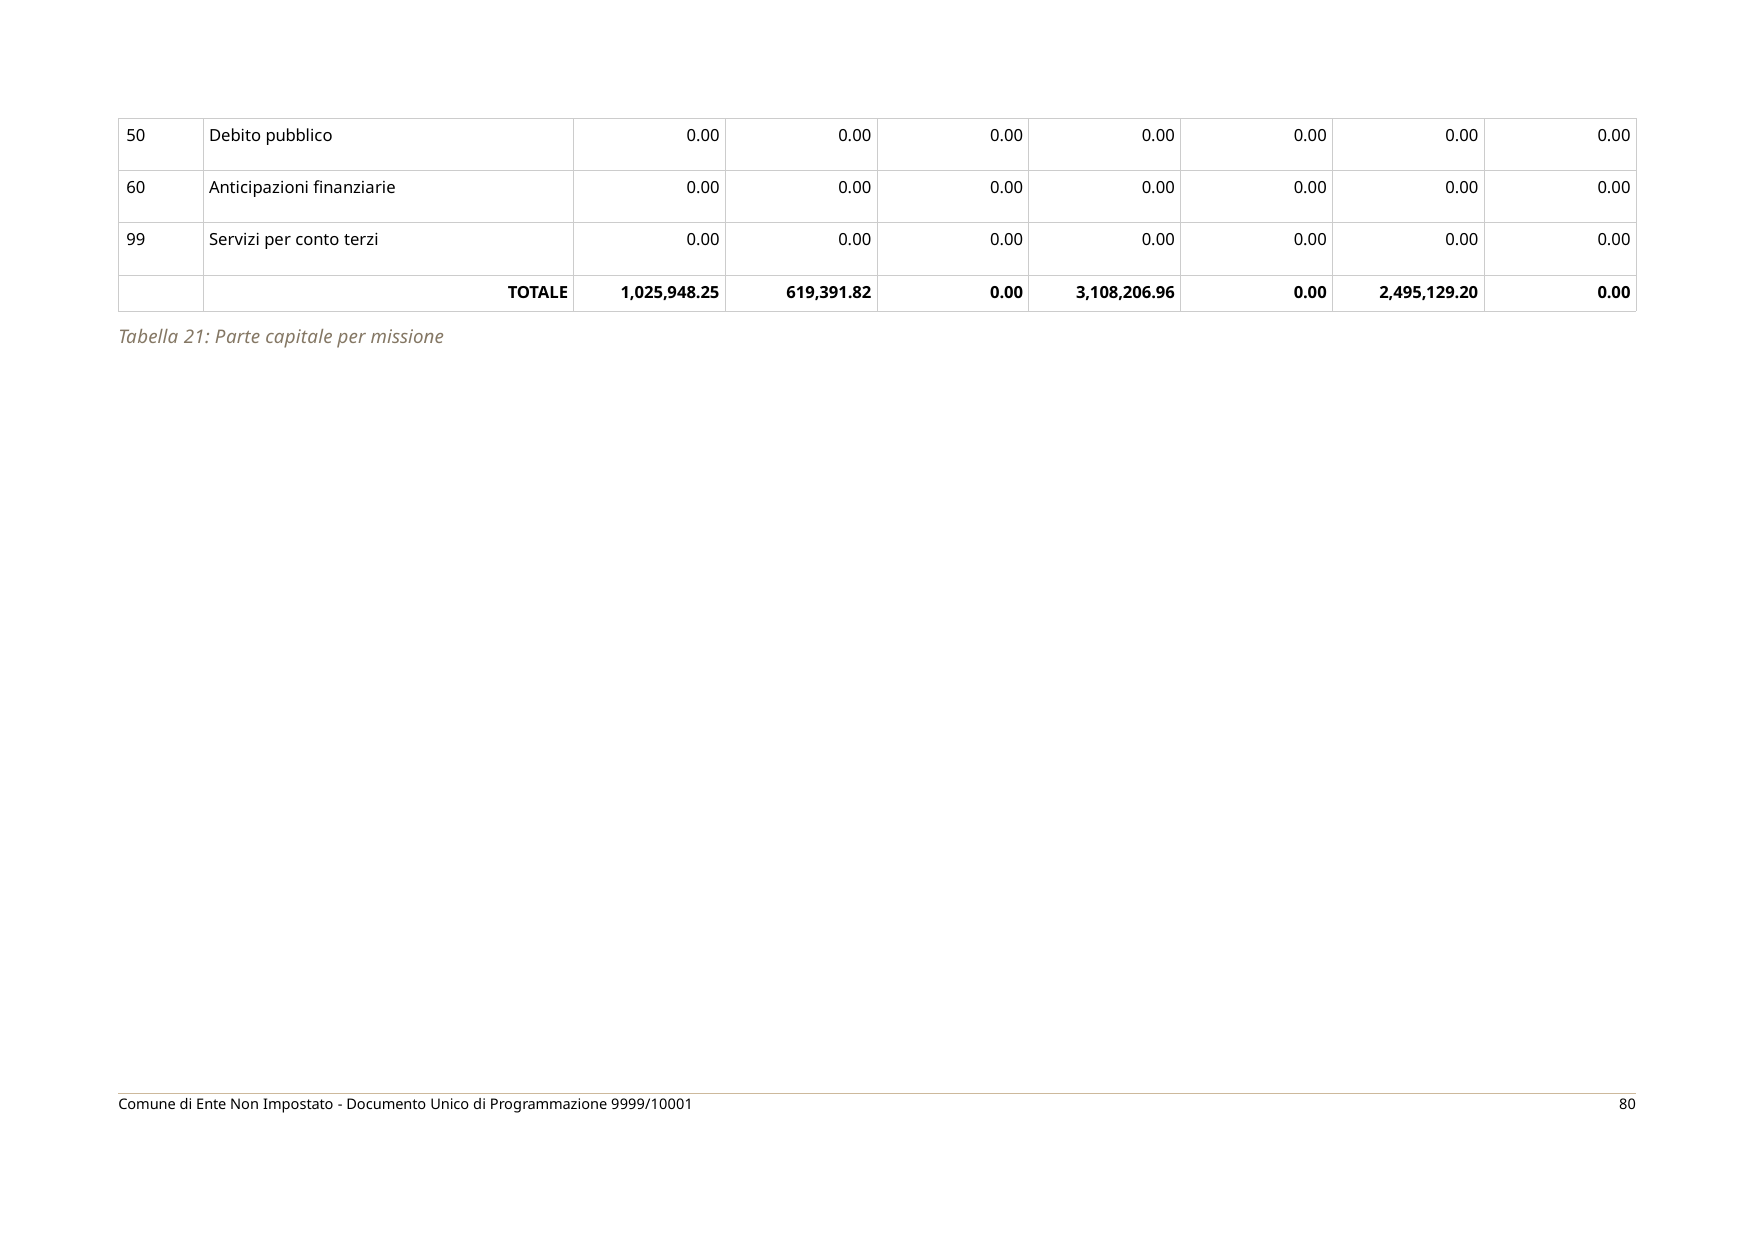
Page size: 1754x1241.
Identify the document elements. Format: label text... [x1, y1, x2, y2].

table_cell Anticipazioni finanziarie [204, 171, 573, 222]
table_cell Debito pubblico [204, 119, 573, 170]
table_cell 0,00 [726, 171, 877, 222]
table_cell 0,00 [878, 171, 1028, 222]
table_cell 0,00 [1029, 171, 1180, 222]
table_cell 3.108.206,96 [1029, 276, 1180, 311]
table_cell 0,00 [1333, 119, 1484, 170]
table_cell 1.025.948,25 [574, 276, 725, 311]
table_cell 0,00 [1485, 276, 1636, 311]
table_cell 0,00 [1181, 276, 1332, 311]
table_cell 0,00 [1029, 223, 1180, 274]
table_cell 0,00 [1333, 223, 1484, 274]
table_cell 99 [120, 223, 203, 274]
table_cell 0,00 [1181, 223, 1332, 274]
table_cell 2.495.129,20 [1333, 276, 1484, 311]
table_cell 0,00 [1333, 171, 1484, 222]
table_cell 0,00 [1181, 171, 1332, 222]
table_cell 0,00 [878, 223, 1028, 274]
table_cell 0,00 [726, 223, 877, 274]
table_cell 0,00 [1029, 119, 1180, 170]
table_cell 0,00 [878, 119, 1028, 170]
table_cell 619.391,82 [726, 276, 877, 311]
table_cell 0,00 [878, 276, 1028, 311]
text Tabella 21: Parte capitale per missione [118, 323, 1636, 349]
table_cell 0,00 [1485, 119, 1636, 170]
table_cell TOTALE [204, 276, 573, 311]
table_cell 0,00 [726, 119, 877, 170]
table_cell 0,00 [574, 171, 725, 222]
table_cell 50 [120, 119, 203, 170]
table_cell 0,00 [574, 119, 725, 170]
table_cell 0,00 [574, 223, 725, 274]
table_cell [120, 276, 203, 311]
table_cell 60 [120, 171, 203, 222]
table_cell 0,00 [1485, 171, 1636, 222]
table_cell 0,00 [1485, 223, 1636, 274]
table_cell Servizi per conto terzi [204, 223, 573, 274]
table_cell 0,00 [1181, 119, 1332, 170]
